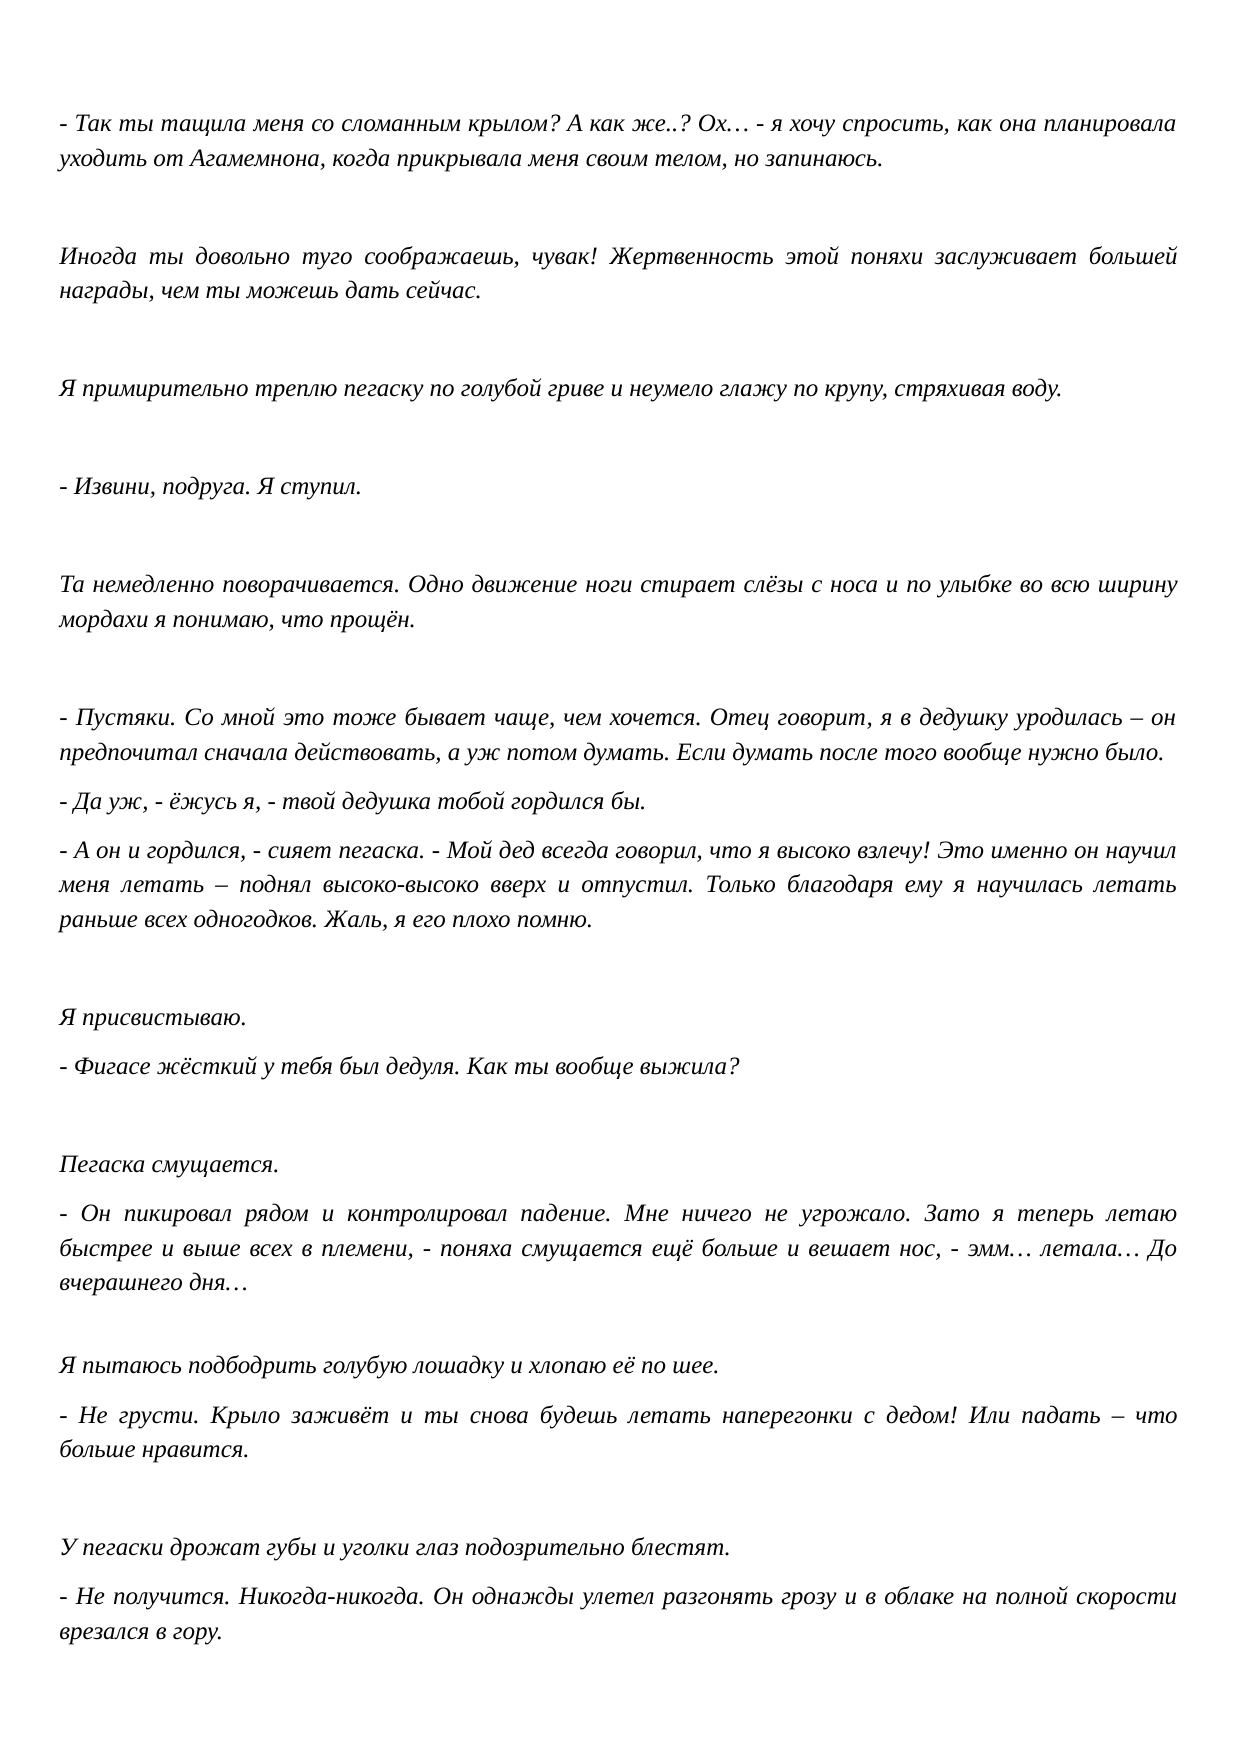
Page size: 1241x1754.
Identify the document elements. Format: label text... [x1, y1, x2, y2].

text Иногда ты довольно туго соображаешь, чувак! Жертвенность этой поняхи заслуживает большей награды, чем ты можешь дать сейчас. [59, 241, 1181, 304]
text - Пустяки. Со мной это тоже бывает чаще, чем хочется. Отец говорит, я в дедушку уродилась – он предпочитал сначала действовать, а уж потом думать. Если думать после того вообще нужно было. [59, 702, 1181, 765]
text Я примирительно треплю пегаску по голубой гриве и неумело глажу по крупу, стряхивая воду. [59, 373, 1181, 402]
text - Извини, подруга. Я ступил. [59, 471, 1181, 500]
text Та немедленно поворачивается. Одно движение ноги стирает слёзы с носа и по улыбке во всю ширину мордахи я понимаю, что прощён. [59, 569, 1181, 633]
text - Так ты тащила меня со сломанным крылом? А как же..? Ох… - я хочу спросить, как она планировала уходить от Агамемнона, когда прикрывала меня своим телом, но запинаюсь. [59, 108, 1181, 171]
text У пегаски дрожат губы и уголки глаз подозрительно блестят. [59, 1532, 1181, 1561]
text - Не получится. Никогда-никогда. Он однажды улетел разгонять грозу и в облаке на полной скорости врезался в гору. [59, 1581, 1181, 1644]
text - А он и гордился, - сияет пегаска. - Мой дед всегда говорил, что я высоко взлечу! Это именно он научил меня летать – поднял высоко-высоко вверх и отпустил. Только благодаря ему я научилась летать раньше всех одногодков. Жаль, я его плохо помню. [59, 835, 1181, 932]
text - Да уж, - ёжусь я, - твой дедушка тобой гордился бы. [59, 786, 1181, 814]
text Я присвистываю. [59, 1002, 1181, 1031]
text Я пытаюсь подбодрить голубую лошадку и хлопаю её по шее. [59, 1316, 1181, 1379]
text - Он пикировал рядом и контролировал падение. Мне ничего не угрожало. Зато я теперь летаю быстрее и выше всех в племени, - поняха смущается ещё больше и вешает нос, - эмм… летала… До вчерашнего дня… [59, 1198, 1181, 1296]
text Пегаска смущается. [59, 1149, 1181, 1178]
text - Фигасе жёсткий у тебя был дедуля. Как ты вообще выжила? [59, 1051, 1181, 1080]
text - Не грусти. Крыло заживёт и ты снова будешь летать наперегонки с дедом! Или падать – что больше нравится. [59, 1400, 1181, 1463]
